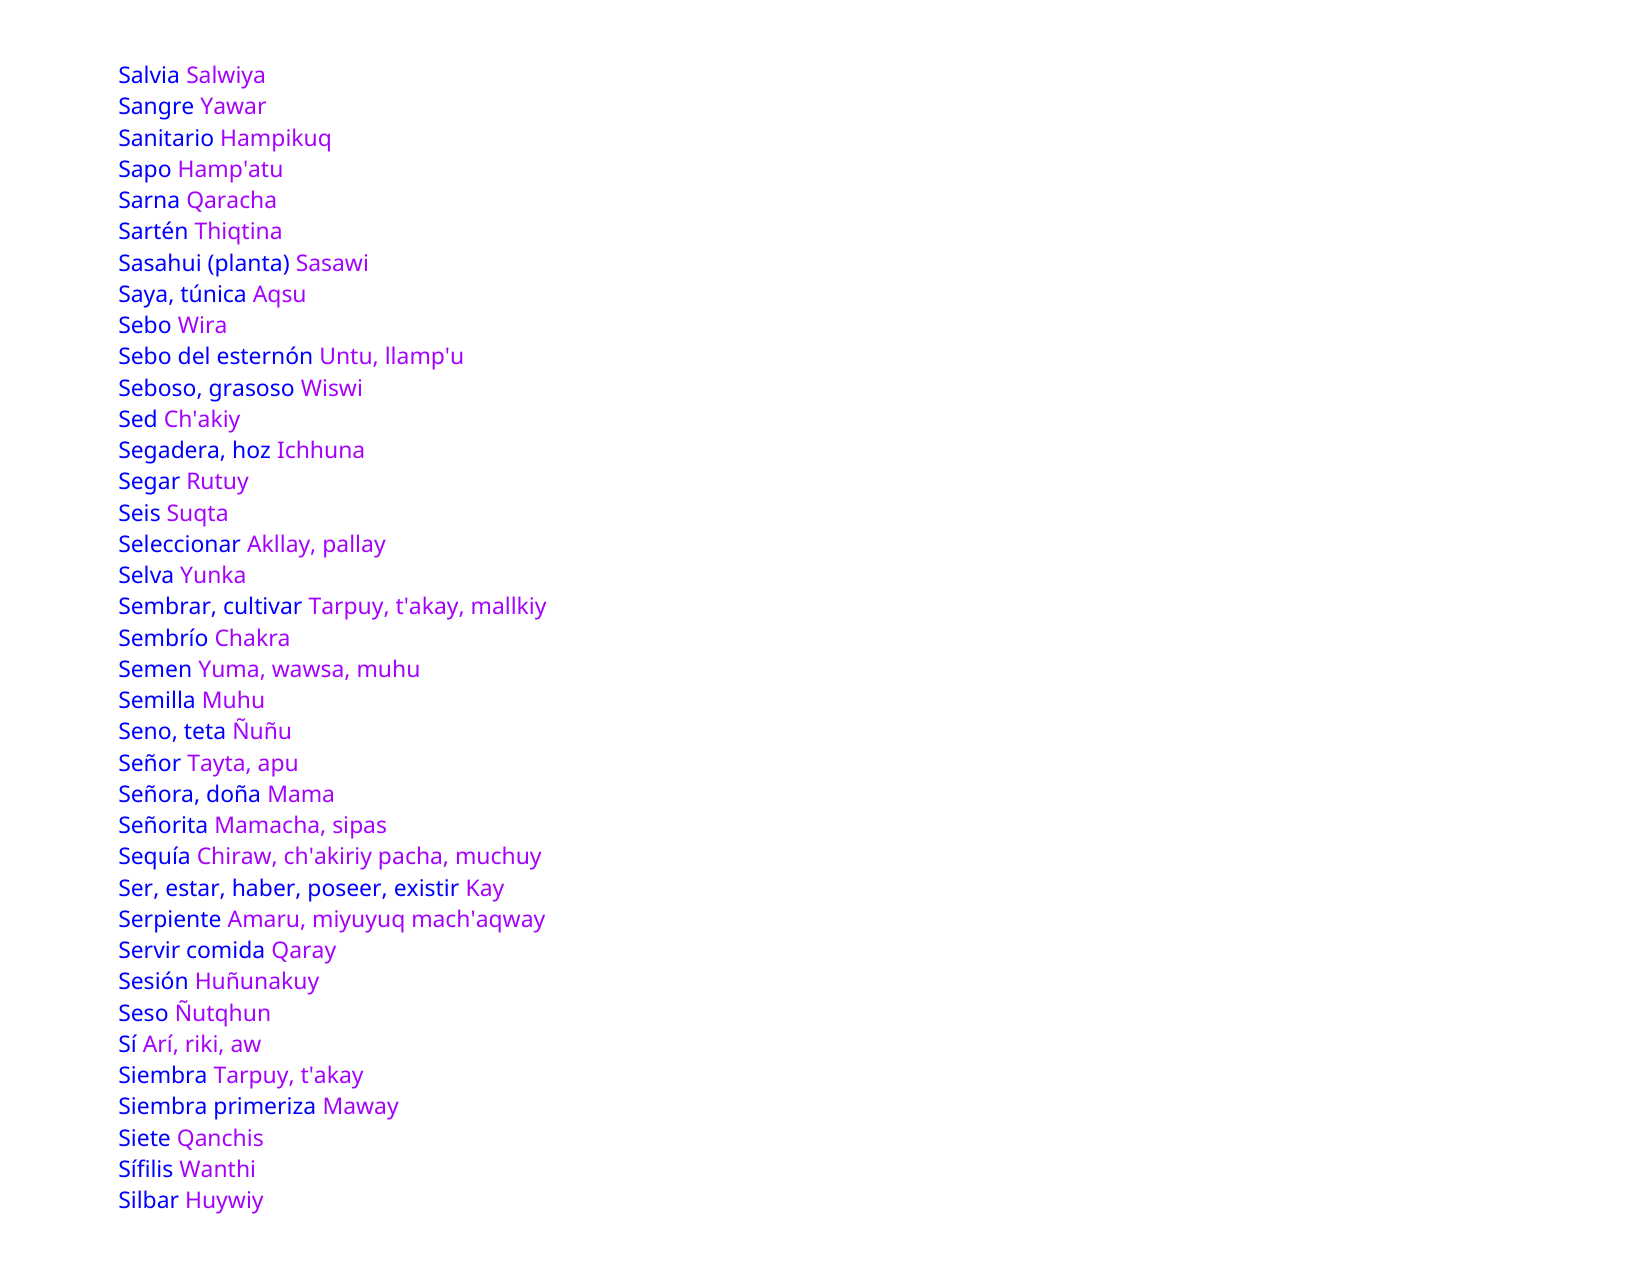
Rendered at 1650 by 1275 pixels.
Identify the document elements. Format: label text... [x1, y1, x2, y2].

text Servir comida Qaray [118, 934, 1591, 965]
text Sembrar, cultivar Tarpuy, t'akay, mallkiy [118, 590, 1591, 622]
text Seboso, grasoso Wiswi [118, 372, 1591, 403]
text Sasahui (planta) Sasawi [118, 247, 1591, 278]
text Seis Suqta [118, 497, 1591, 528]
text Silbar Huywiy [118, 1184, 1591, 1215]
text Sembrío Chakra [118, 622, 1591, 653]
text Siete Qanchis [118, 1122, 1591, 1153]
text Sangre Yawar [118, 90, 1591, 122]
text Seso Ñutqhun [118, 997, 1591, 1028]
text Seno, teta Ñuñu [118, 715, 1591, 747]
text Sartén Thiqtina [118, 215, 1591, 247]
text Saya, túnica Aqsu [118, 278, 1591, 309]
text Señor Tayta, apu [118, 747, 1591, 778]
text Ser, estar, haber, poseer, existir Kay [118, 872, 1591, 903]
text Sequía Chiraw, ch'akiriy pacha, muchuy [118, 840, 1591, 872]
text Semilla Muhu [118, 684, 1591, 715]
text Sed Ch'akiy [118, 403, 1591, 434]
text Sapo Hamp'atu [118, 153, 1591, 184]
text Serpiente Amaru, miyuyuq mach'aqway [118, 903, 1591, 934]
text Sebo Wira [118, 309, 1591, 340]
text Sí Arí, riki, aw [118, 1028, 1591, 1059]
text Sarna Qaracha [118, 184, 1591, 215]
text Siembra primeriza Maway [118, 1090, 1591, 1122]
text Selva Yunka [118, 559, 1591, 590]
text Señora, doña Mama [118, 778, 1591, 809]
text Sesión Huñunakuy [118, 965, 1591, 997]
text Sanitario Hampikuq [118, 122, 1591, 153]
text Semen Yuma, wawsa, muhu [118, 653, 1591, 684]
text Sebo del esternón Untu, llamp'u [118, 340, 1591, 372]
text Seleccionar Akllay, pallay [118, 528, 1591, 559]
text Siembra Tarpuy, t'akay [118, 1059, 1591, 1090]
text Sífilis Wanthi [118, 1153, 1591, 1184]
text Segar Rutuy [118, 465, 1591, 497]
text Segadera, hoz Ichhuna [118, 434, 1591, 465]
text Salvia Salwiya [118, 59, 1591, 90]
text Señorita Mamacha, sipas [118, 809, 1591, 840]
